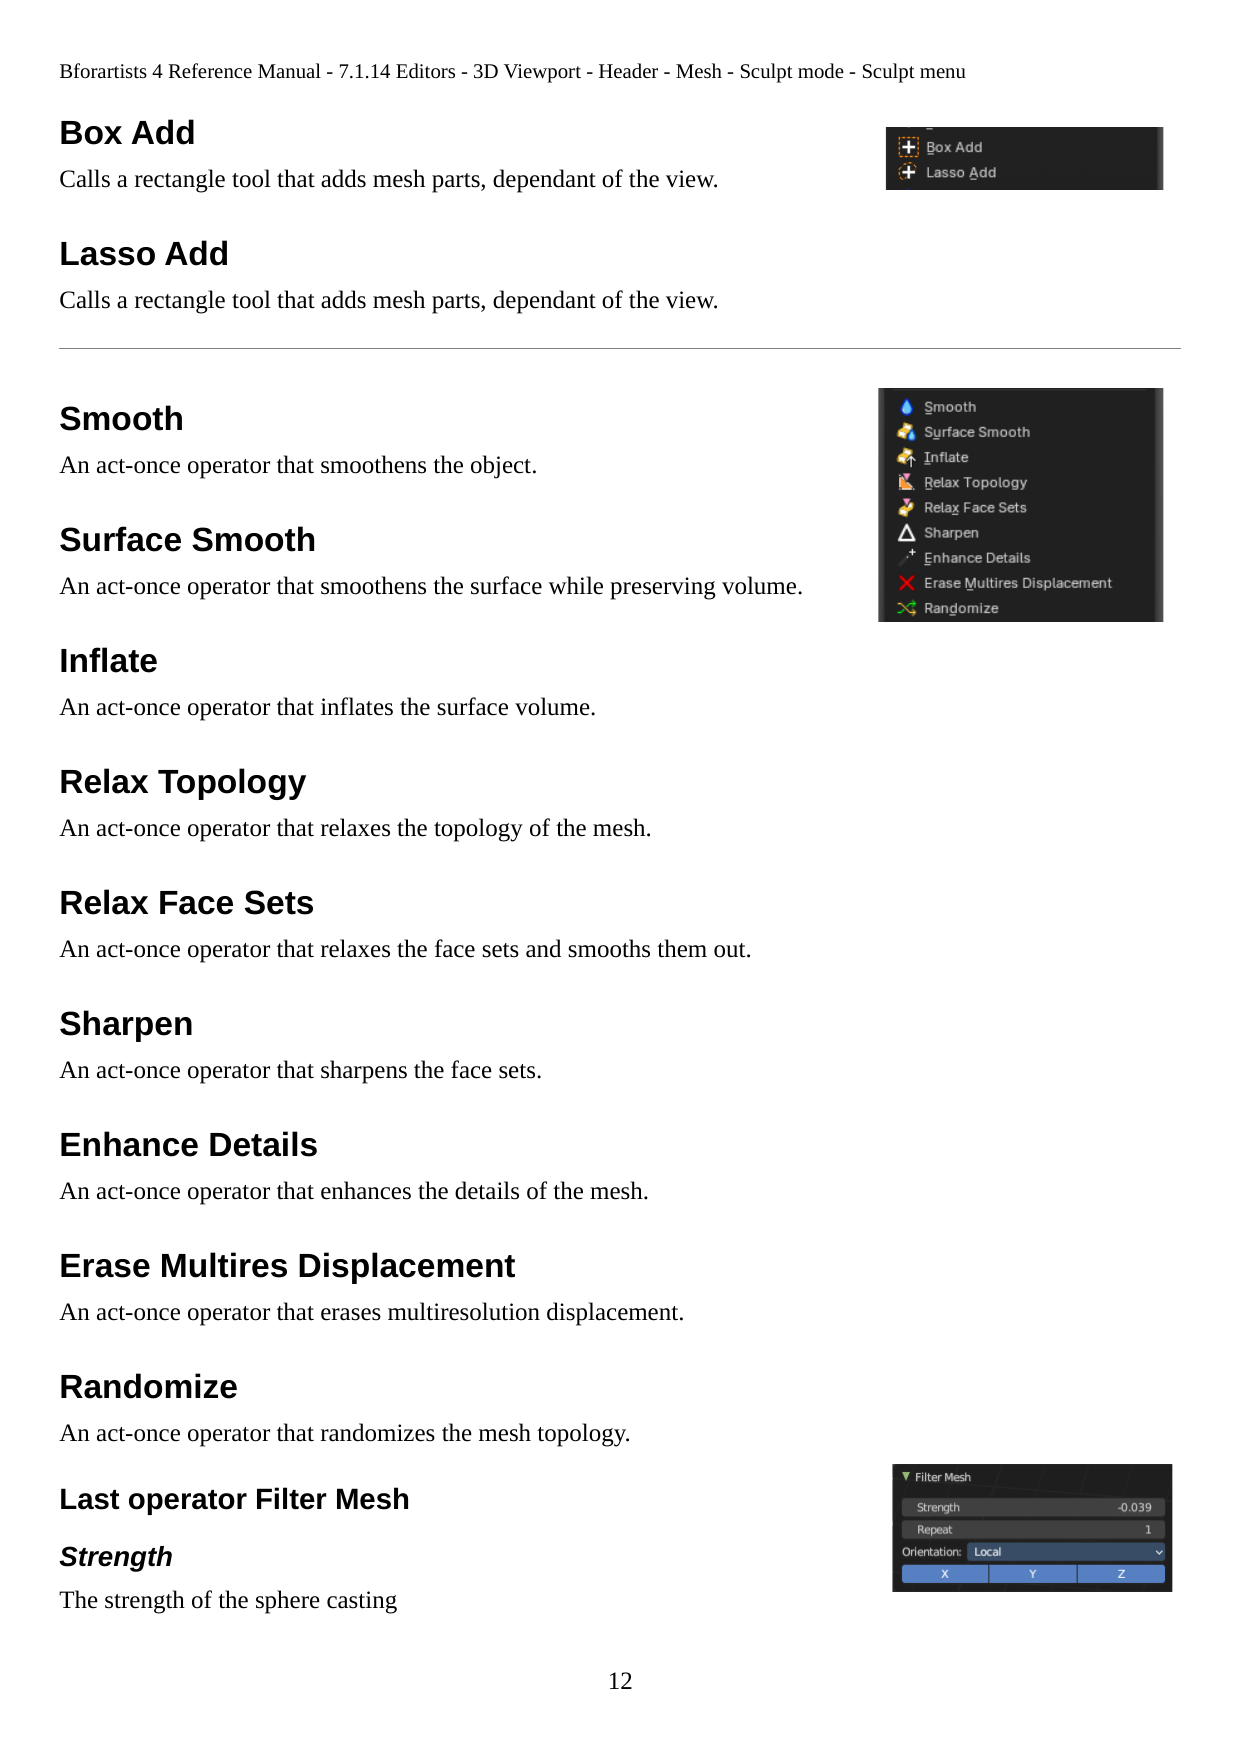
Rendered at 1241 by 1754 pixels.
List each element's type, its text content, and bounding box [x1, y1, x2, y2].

text The strength of the sphere casting [59, 1585, 1181, 1614]
text An act-once operator that randomizes the mesh topology. [59, 1418, 1181, 1447]
subtitle [1173, 1541, 1181, 1573]
subtitle Smooth [59, 399, 878, 437]
subtitle Enhance Details [59, 1125, 1181, 1164]
text Calls a rectangle tool that adds mesh parts, dependant of the view. [59, 285, 1181, 313]
picture [878, 388, 1164, 622]
text Calls a rectangle tool that adds mesh parts, dependant of the view. [59, 164, 1181, 192]
text An act-once operator that enhances the details of the mesh. [59, 1176, 1181, 1205]
text An act-once operator that sharpens the face sets. [59, 1055, 1181, 1084]
subtitle Inflate [59, 641, 1181, 679]
subtitle Sharpen [59, 1004, 1181, 1043]
text An act-once operator that smoothens the object. [59, 450, 878, 479]
subtitle Relax Topology [59, 762, 1181, 801]
text An act-once operator that erases multiresolution displacement. [59, 1297, 1181, 1326]
picture [892, 1464, 1173, 1592]
subtitle Randomize [59, 1367, 1181, 1406]
text An act-once operator that relaxes the face sets and smooths them out. [59, 934, 1181, 963]
picture [885, 127, 1164, 190]
subtitle [1164, 520, 1181, 558]
subtitle [1164, 399, 1181, 437]
subtitle Box Add [59, 113, 1181, 151]
text An act-once operator that inflates the surface volume. [59, 692, 1181, 721]
subtitle Erase Multires Displacement [59, 1246, 1181, 1285]
subtitle Relax Face Sets [59, 883, 1181, 922]
subtitle Strength [59, 1541, 892, 1573]
subtitle Surface Smooth [59, 520, 878, 558]
subtitle Lasso Add [59, 234, 1181, 272]
text An act-once operator that smoothens the surface while preserving volume. [59, 571, 878, 600]
subtitle Last operator Filter Mesh [59, 1482, 892, 1516]
text An act-once operator that relaxes the topology of the mesh. [59, 813, 1181, 842]
